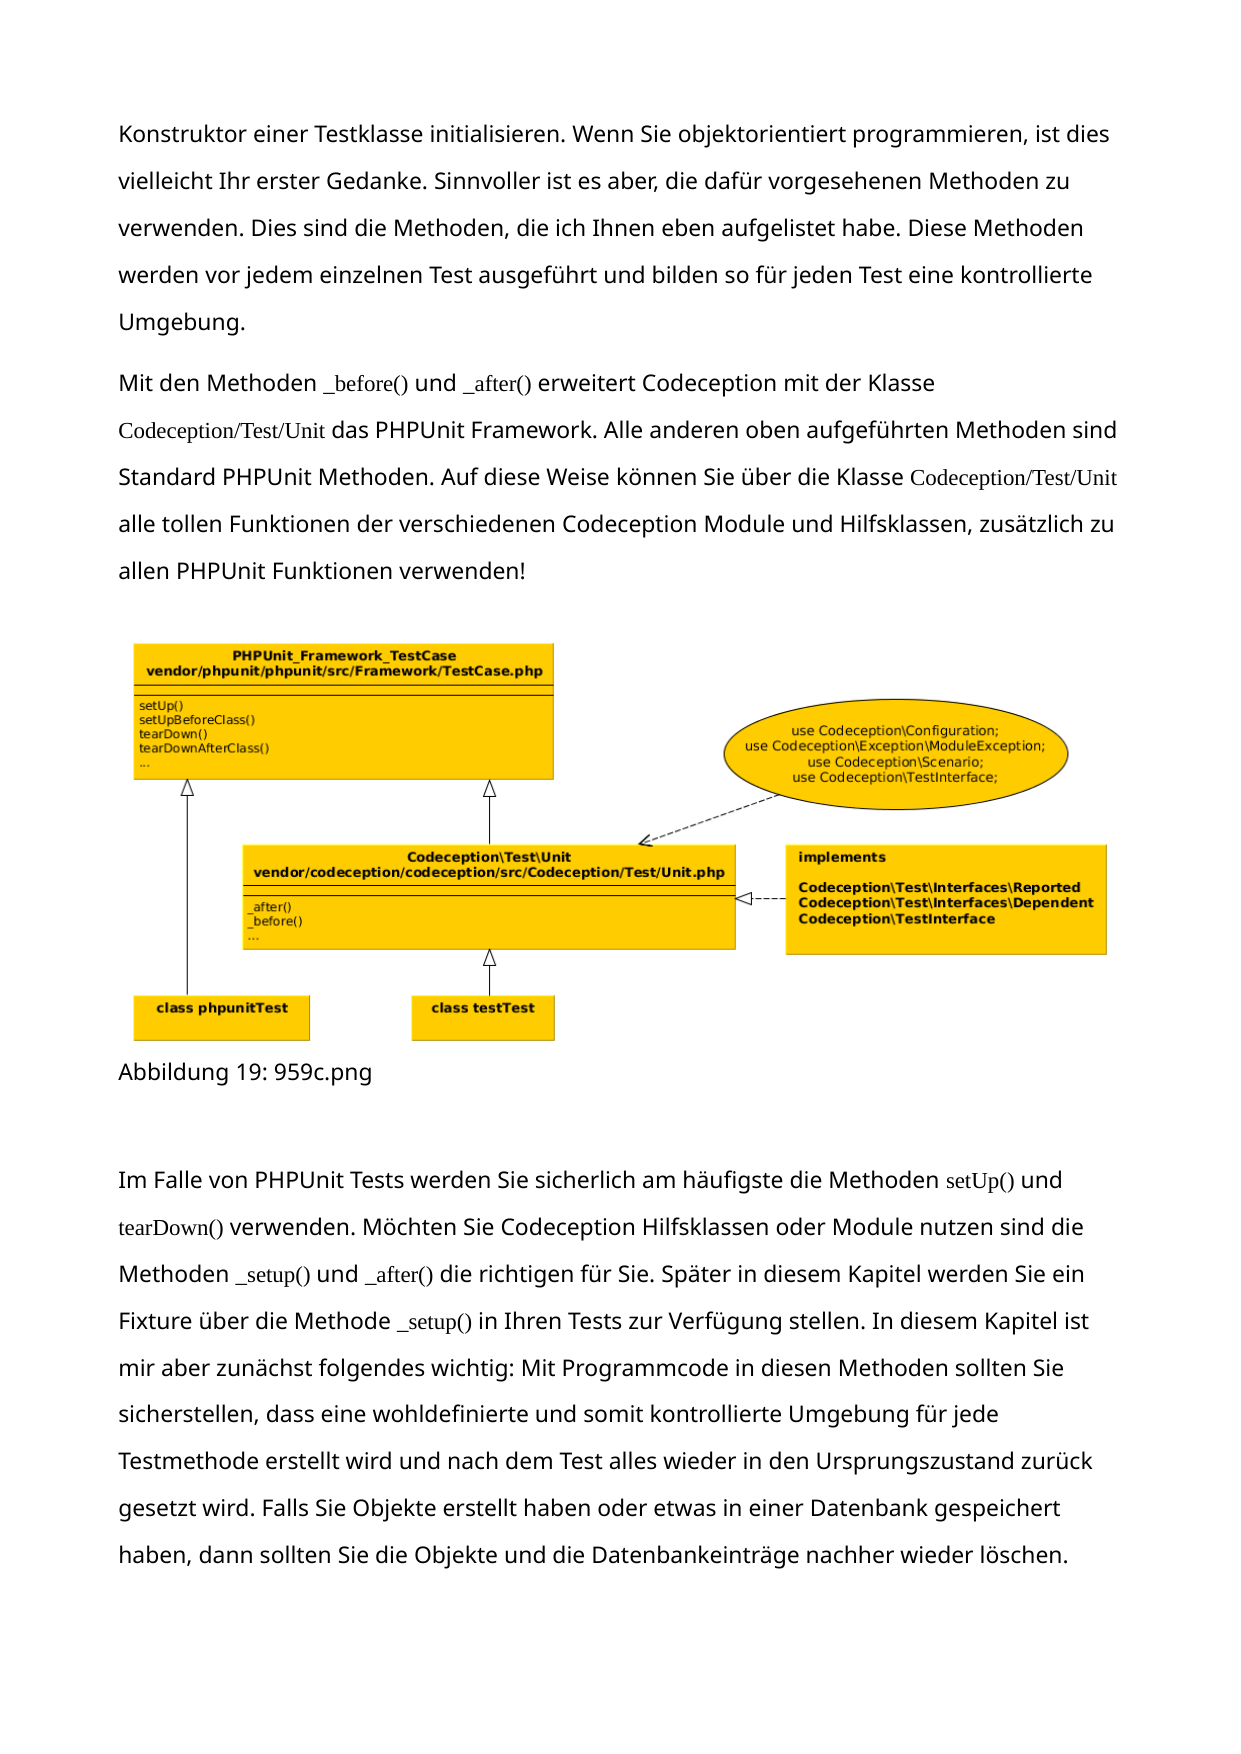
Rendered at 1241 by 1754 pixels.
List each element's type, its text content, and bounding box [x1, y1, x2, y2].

text Mit den Methoden _before() und _after() erweitert Codeception mit der Klasse Codeception/Test/Unit das PHPUnit Framework. Alle anderen oben aufgeführten Methoden sind Standard PHPUnit Methoden. Auf diese Weise können Sie über die Klasse Codeception/Test/Unit alle tollen Funktionen der verschiedenen Codeception Module und Hilfsklassen, zusätzlich zu allen PHPUnit Funktionen verwenden! [118, 367, 1122, 586]
picture [118, 628, 1123, 1056]
text Abbildung 19: 959c.png [118, 1056, 1122, 1087]
text Konstruktor einer Testklasse initialisieren. Wenn Sie objektorientiert programmieren, ist dies vielleicht Ihr erster Gedanke. Sinnvoller ist es aber, die dafür vorgesehenen Methoden zu verwenden. Dies sind die Methoden, die ich Ihnen eben aufgelistet habe. Diese Methoden werden vor jedem einzelnen Test ausgeführt und bilden so für jeden Test eine kontrollierte Umgebung. [118, 118, 1122, 337]
text Im Falle von PHPUnit Tests werden Sie sicherlich am häufigste die Methoden setUp() und tearDown() verwenden. Möchten Sie Codeception Hilfsklassen oder Module nutzen sind die Methoden _setup() und _after() die richtigen für Sie. Später in diesem Kapitel werden Sie ein Fixture über die Methode _setup() in Ihren Tests zur Verfügung stellen. In diesem Kapitel ist mir aber zunächst folgendes wichtig: Mit Programmcode in diesen Methoden sollten Sie sicherstellen, dass eine wohldefinierte und somit kontrollierte Umgebung für jede Testmethode erstellt wird und nach dem Test alles wieder in den Ursprungszustand zurück gesetzt wird. Falls Sie Objekte erstellt haben oder etwas in einer Datenbank gespeichert haben, dann sollten Sie die Objekte und die Datenbankeinträge nachher wieder löschen. [118, 1164, 1122, 1570]
